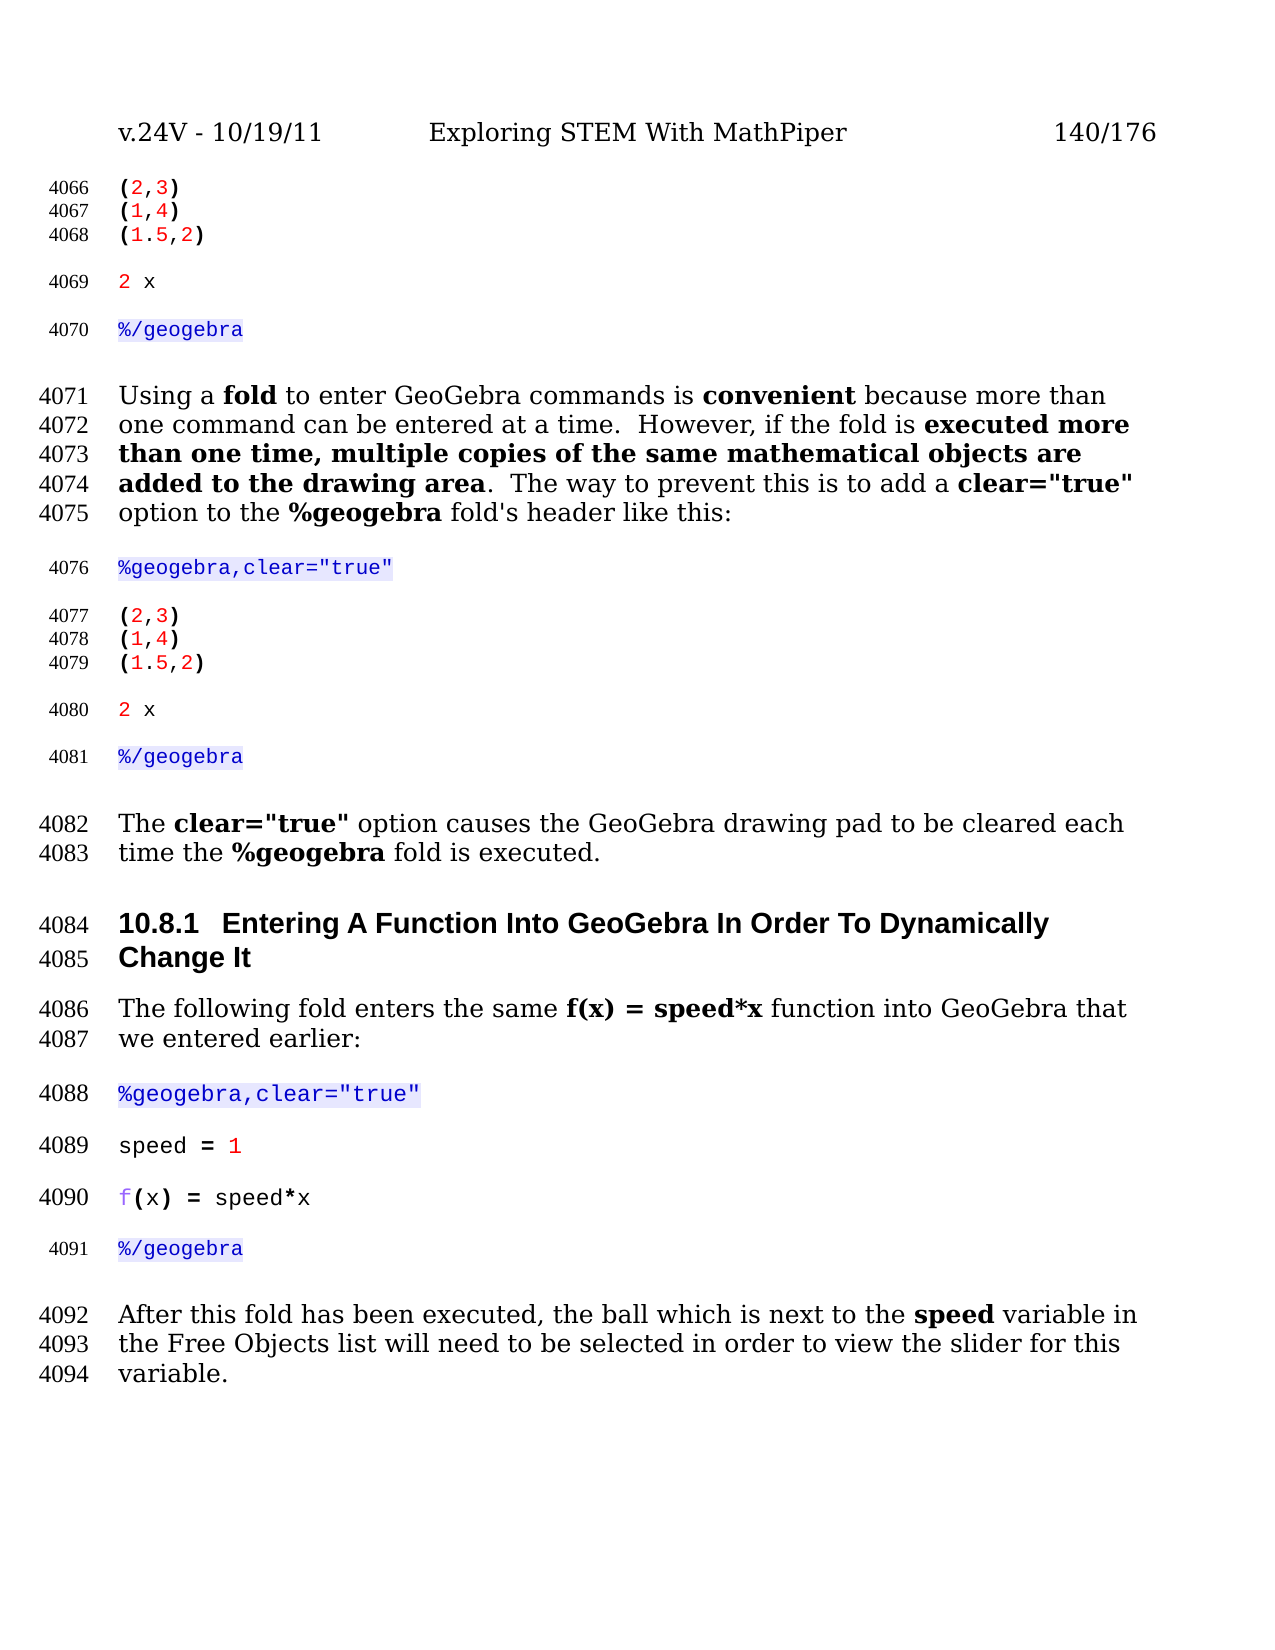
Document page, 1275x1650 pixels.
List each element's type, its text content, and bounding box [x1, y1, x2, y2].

text (1,4) [118, 200, 1157, 224]
text (1.5,2) [118, 652, 1157, 676]
text (1.5,2) [118, 224, 1157, 248]
text (2,3) [118, 604, 1157, 628]
text speed = 1 [118, 1134, 1157, 1160]
text %/geogebra [118, 319, 1157, 342]
text %geogebra,clear="true" [118, 1083, 1157, 1108]
text %geogebra,clear="true" [118, 557, 1157, 581]
text The clear="true" option causes the GeoGebra drawing pad to be cleared each time the %geogebra fold is executed. [118, 808, 1157, 867]
text After this fold has been executed, the ball which is next to the speed variable in the Free Objects list will need to be selected in order to view the slider for this variable. [118, 1300, 1157, 1388]
text 2 x [118, 271, 1157, 295]
text %/geogebra [118, 1238, 1157, 1262]
text (2,3) [118, 177, 1157, 200]
text 2 x [118, 699, 1157, 723]
text The following fold enters the same f(x) = speed*x function into GeoGebra that we entered earlier: [118, 994, 1157, 1053]
text (1,4) [118, 628, 1157, 652]
text Using a fold to enter GeoGebra commands is convenient because more than one command can be entered at a time. However, if the fold is executed more than one time, multiple copies of the same mathematical objects are added to the drawing area. The way to prevent this is to add a clear="true" option to the %geogebra fold's header like this: [118, 381, 1157, 528]
text f(x) = speed*x [118, 1186, 1157, 1212]
subtitle Entering A Function Into GeoGebra In Order To Dynamically Change It [118, 906, 1157, 973]
text %/geogebra [118, 746, 1157, 770]
